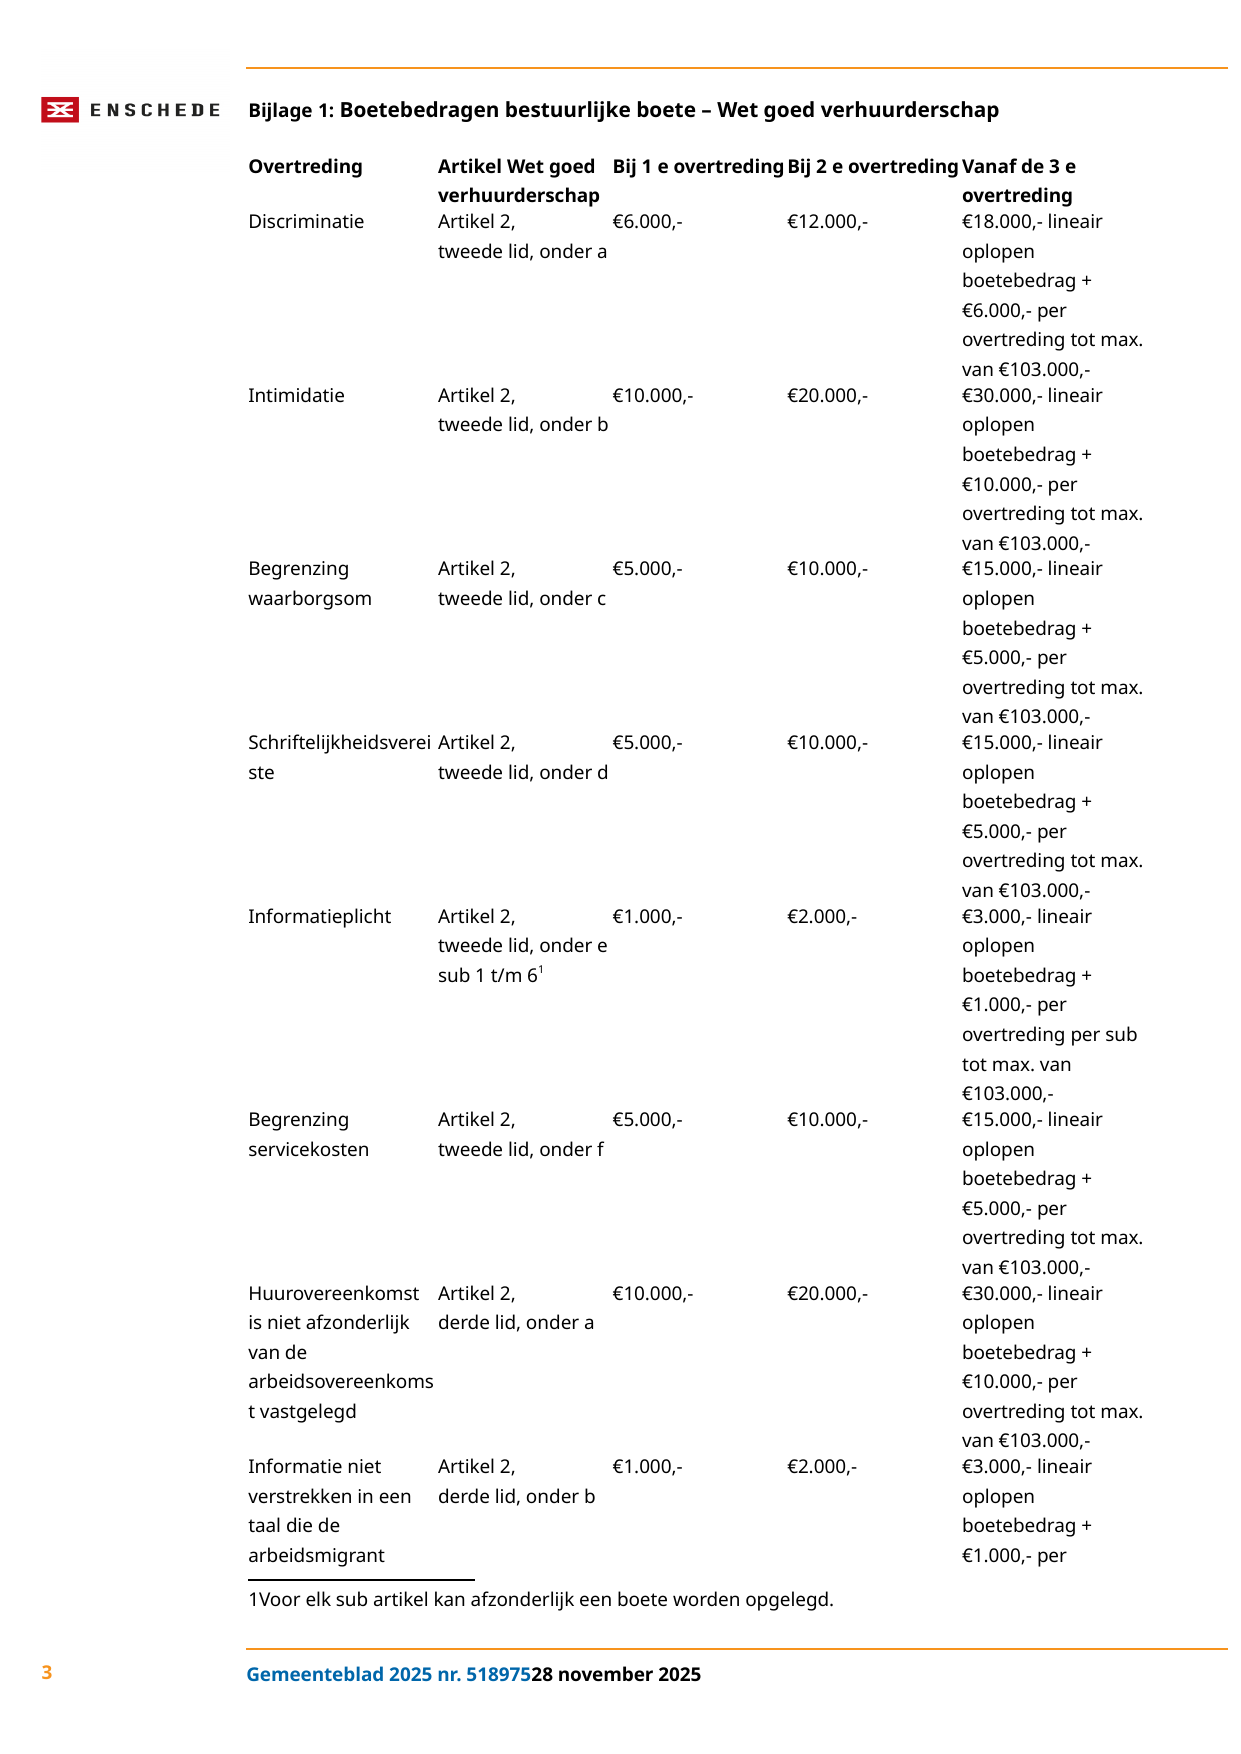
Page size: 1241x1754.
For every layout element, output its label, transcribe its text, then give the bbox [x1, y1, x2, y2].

table_cell €6.000,- [613, 208, 787, 382]
table_header Vanaf de 3 e overtreding [962, 153, 1152, 208]
table_cell €12.000,- [787, 208, 962, 382]
table_cell Informatieplicht [248, 903, 438, 1106]
table_cell €10.000,- [613, 1280, 787, 1453]
table_cell €10.000,- [787, 1106, 962, 1280]
table_cell Huurovereenkomst is niet afzonderlijk van de arbeidsovereenkomst vastgelegd [248, 1280, 438, 1453]
table_cell €2.000,- [787, 1454, 962, 1568]
table_header Bij 1 e overtreding [613, 153, 787, 208]
table_cell €18.000,- lineair oplopen boetebedrag + €6.000,- per overtreding tot max. van €103.000,- [962, 208, 1152, 382]
picture [41, 47, 231, 172]
table_cell €10.000,- [613, 382, 787, 556]
table_cell Artikel 2, tweede lid, onder d [438, 729, 612, 903]
table_cell €15.000,- lineair oplopen boetebedrag + €5.000,- per overtreding tot max. van €103.000,- [962, 729, 1152, 903]
table_cell Artikel 2, tweede lid, onder f [438, 1106, 612, 1280]
table_cell €1.000,- [613, 1454, 787, 1568]
table_cell Begrenzing waarborgsom [248, 556, 438, 729]
table_cell €5.000,- [613, 729, 787, 903]
text Bijlage 1: Boetebedragen bestuurlijke boete – Wet goed verhuurderschap [248, 95, 1152, 123]
table_cell Schriftelijkheidsvereiste [248, 729, 438, 903]
table_cell €30.000,- lineair oplopen boetebedrag + €10.000,- per overtreding tot max. van €103.000,- [962, 1280, 1152, 1453]
table_cell €15.000,- lineair oplopen boetebedrag + €5.000,- per overtreding tot max. van €103.000,- [962, 1106, 1152, 1280]
table_cell Artikel 2, derde lid, onder a [438, 1280, 612, 1453]
table_cell Begrenzing servicekosten [248, 1106, 438, 1280]
table_cell €1.000,- [613, 903, 787, 1106]
table_cell €5.000,- [613, 1106, 787, 1280]
table_cell Artikel 2, derde lid, onder b [438, 1454, 612, 1568]
table_cell €2.000,- [787, 903, 962, 1106]
table_header Bij 2 e overtreding [787, 153, 962, 208]
table_cell €10.000,- [787, 729, 962, 903]
table_cell Artikel 2, tweede lid, onder c [438, 556, 612, 729]
table_cell €30.000,- lineair oplopen boetebedrag + €10.000,- per overtreding tot max. van €103.000,- [962, 382, 1152, 556]
table_cell Informatie niet verstrekken in een taal die de arbeidsmigrant [248, 1454, 438, 1568]
table_cell €3.000,- lineair oplopen boetebedrag + €1.000,- per [962, 1454, 1152, 1568]
table_cell €3.000,- lineair oplopen boetebedrag + €1.000,- per overtreding per sub tot max. van €103.000,- [962, 903, 1152, 1106]
table_cell €20.000,- [787, 1280, 962, 1453]
table_cell Artikel 2, tweede lid, onder b [438, 382, 612, 556]
table_header Artikel Wet goed verhuurderschap [438, 153, 612, 208]
table_cell Artikel 2, tweede lid, onder e sub 1 t/m 6 [438, 903, 612, 1106]
table_cell €5.000,- [613, 556, 787, 729]
table_cell Discriminatie [248, 208, 438, 382]
table_header Overtreding [248, 153, 438, 208]
table_cell €10.000,- [787, 556, 962, 729]
table_cell €15.000,- lineair oplopen boetebedrag + €5.000,- per overtreding tot max. van €103.000,- [962, 556, 1152, 729]
table_cell Artikel 2, tweede lid, onder a [438, 208, 612, 382]
table_cell Intimidatie [248, 382, 438, 556]
table_cell €20.000,- [787, 382, 962, 556]
